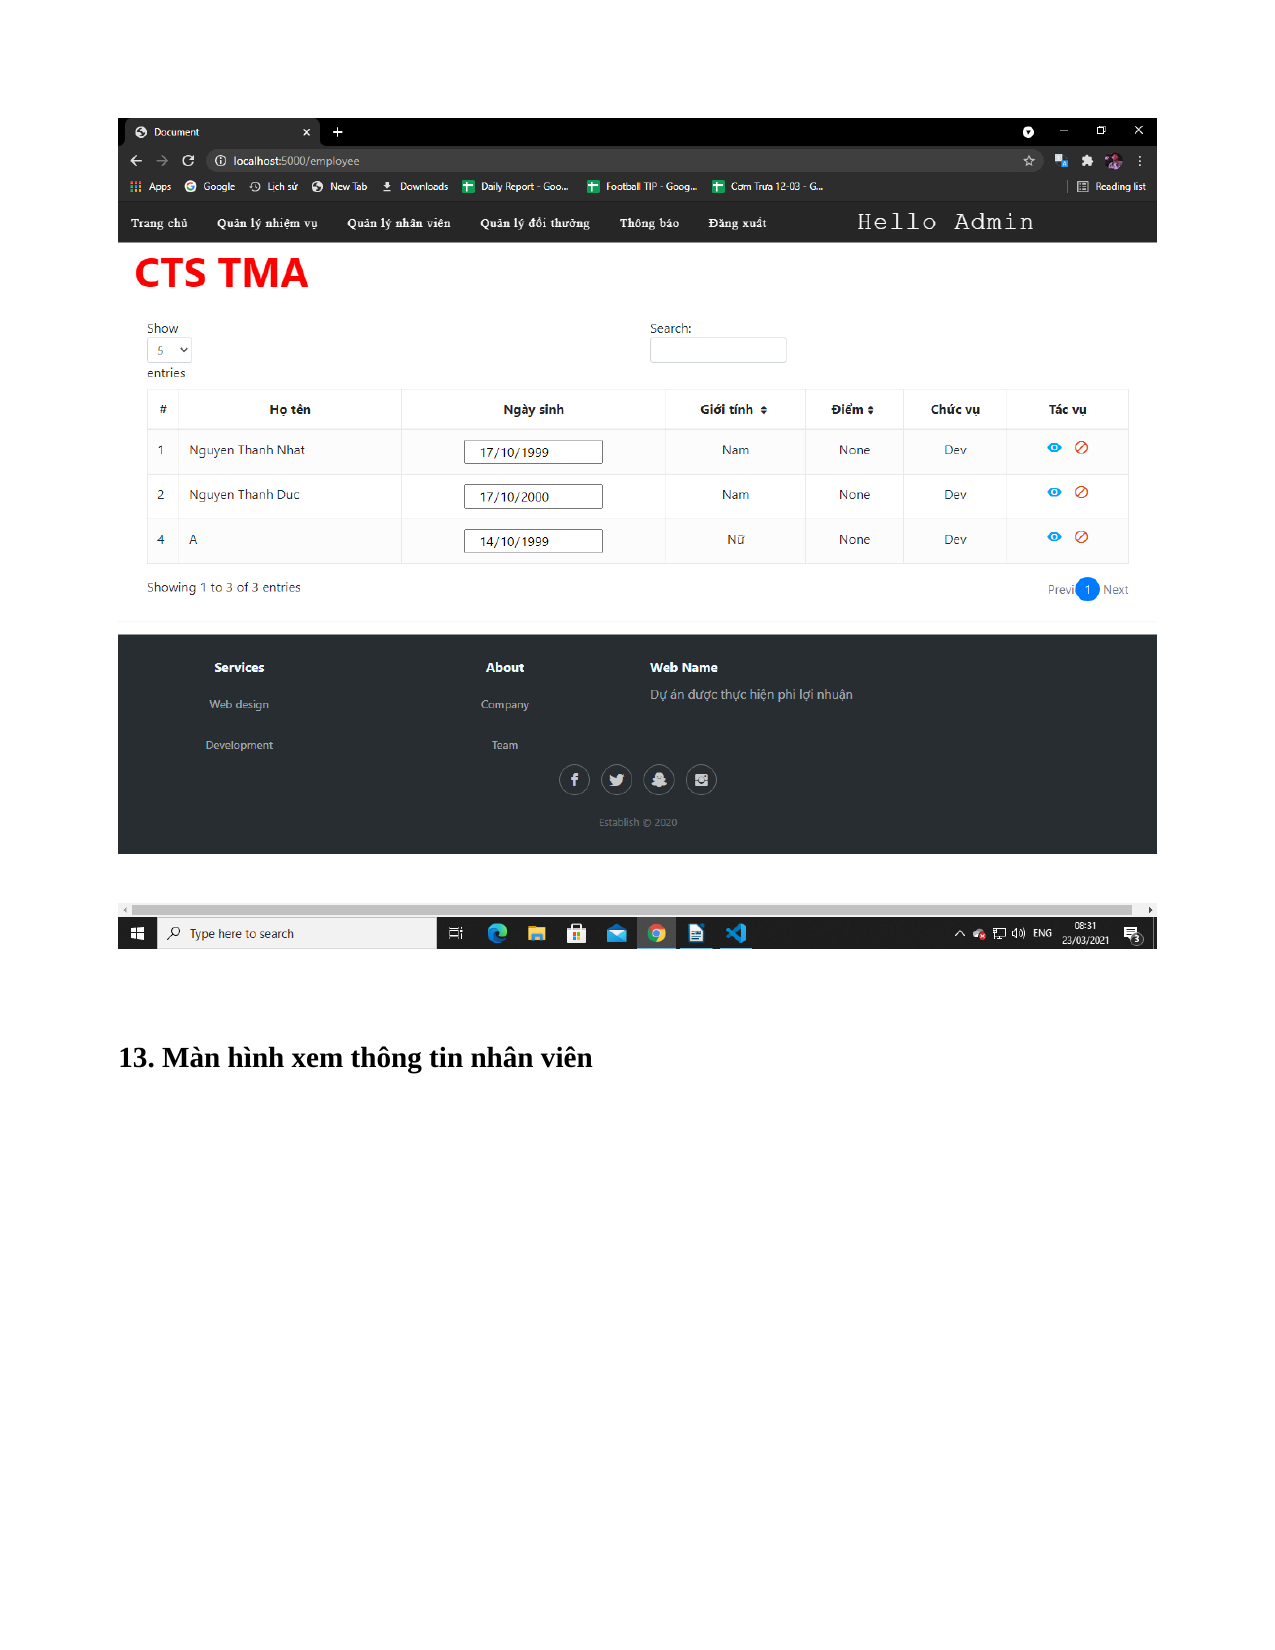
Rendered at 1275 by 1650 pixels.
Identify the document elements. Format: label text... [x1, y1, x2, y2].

text 13. Màn hình xem thông tin nhân viên [118, 1040, 1157, 1074]
picture [118, 118, 1157, 949]
